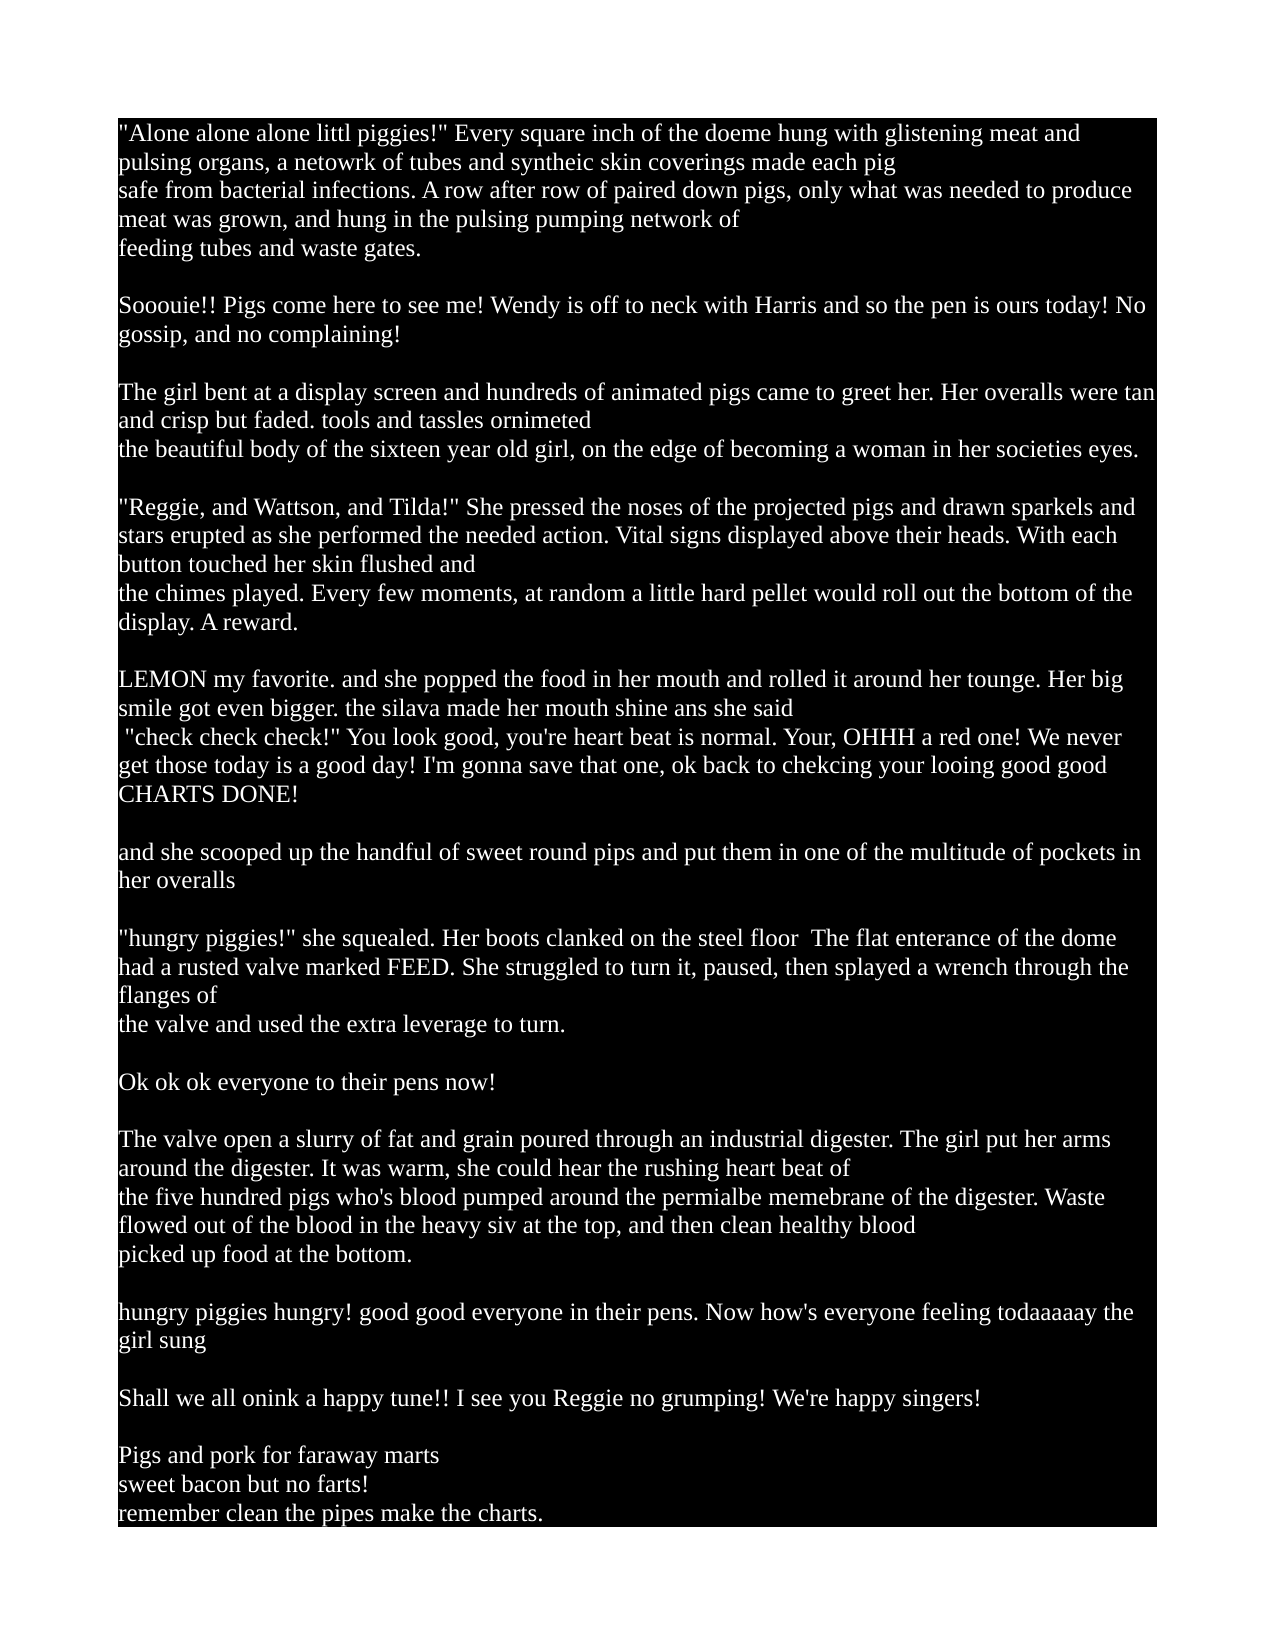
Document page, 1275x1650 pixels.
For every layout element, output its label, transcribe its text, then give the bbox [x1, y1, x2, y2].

text picked up food at the bottom. [118, 1239, 1157, 1268]
text Ok ok ok everyone to their pens now! [118, 1067, 1157, 1096]
text "check check check!" You look good, you're heart beat is normal. Your, OHHH a red one! We never get those today is a good day! I'm gonna save that one, ok back to chekcing your looing good good [118, 722, 1157, 779]
text and she scooped up the handful of sweet round pips and put them in one of the multitude of pockets in her overalls [118, 837, 1157, 894]
text remember clean the pipes make the charts. [118, 1498, 1157, 1527]
text "Reggie, and Wattson, and Tilda!" She pressed the noses of the projected pigs and drawn sparkels and stars erupted as she performed the needed action. Vital signs displayed above their heads. With each button touched her skin flushed and [118, 492, 1157, 578]
text Pigs and pork for faraway marts [118, 1441, 1157, 1469]
text the beautiful body of the sixteen year old girl, on the edge of becoming a woman in her societies eyes. [118, 434, 1157, 463]
text CHARTS DONE! [118, 779, 1157, 808]
text hungry piggies hungry! good good everyone in their pens. Now how's everyone feeling todaaaaay the girl sung [118, 1297, 1157, 1354]
text sweet bacon but no farts! [118, 1469, 1157, 1498]
text feeding tubes and waste gates. [118, 233, 1157, 262]
text The valve open a slurry of fat and grain poured through an industrial digester. The girl put her arms around the digester. It was warm, she could hear the rushing heart beat of [118, 1124, 1157, 1182]
text the chimes played. Every few moments, at random a little hard pellet would roll out the bottom of the display. A reward. [118, 578, 1157, 636]
text The girl bent at a display screen and hundreds of animated pigs came to greet her. Her overalls were tan and crisp but faded. tools and tassles ornimeted [118, 377, 1157, 434]
text the five hundred pigs who's blood pumped around the permialbe memebrane of the digester. Waste flowed out of the blood in the heavy siv at the top, and then clean healthy blood [118, 1182, 1157, 1239]
text Shall we all onink a happy tune!! I see you Reggie no grumping! We're happy singers! [118, 1383, 1157, 1412]
text "hungry piggies!" she squealed. Her boots clanked on the steel floor The flat enterance of the dome had a rusted valve marked FEED. She struggled to turn it, paused, then splayed a wrench through the flanges of [118, 923, 1157, 1009]
text the valve and used the extra leverage to turn. [118, 1009, 1157, 1038]
text "Alone alone alone littl piggies!" Every square inch of the doeme hung with glistening meat and pulsing organs, a netowrk of tubes and syntheic skin coverings made each pig [118, 118, 1157, 176]
text LEMON my favorite. and she popped the food in her mouth and rolled it around her tounge. Her big smile got even bigger. the silava made her mouth shine ans she said [118, 664, 1157, 722]
text safe from bacterial infections. A row after row of paired down pigs, only what was needed to produce meat was grown, and hung in the pulsing pumping network of [118, 176, 1157, 233]
text Sooouie!! Pigs come here to see me! Wendy is off to neck with Harris and so the pen is ours today! No gossip, and no complaining! [118, 291, 1157, 348]
